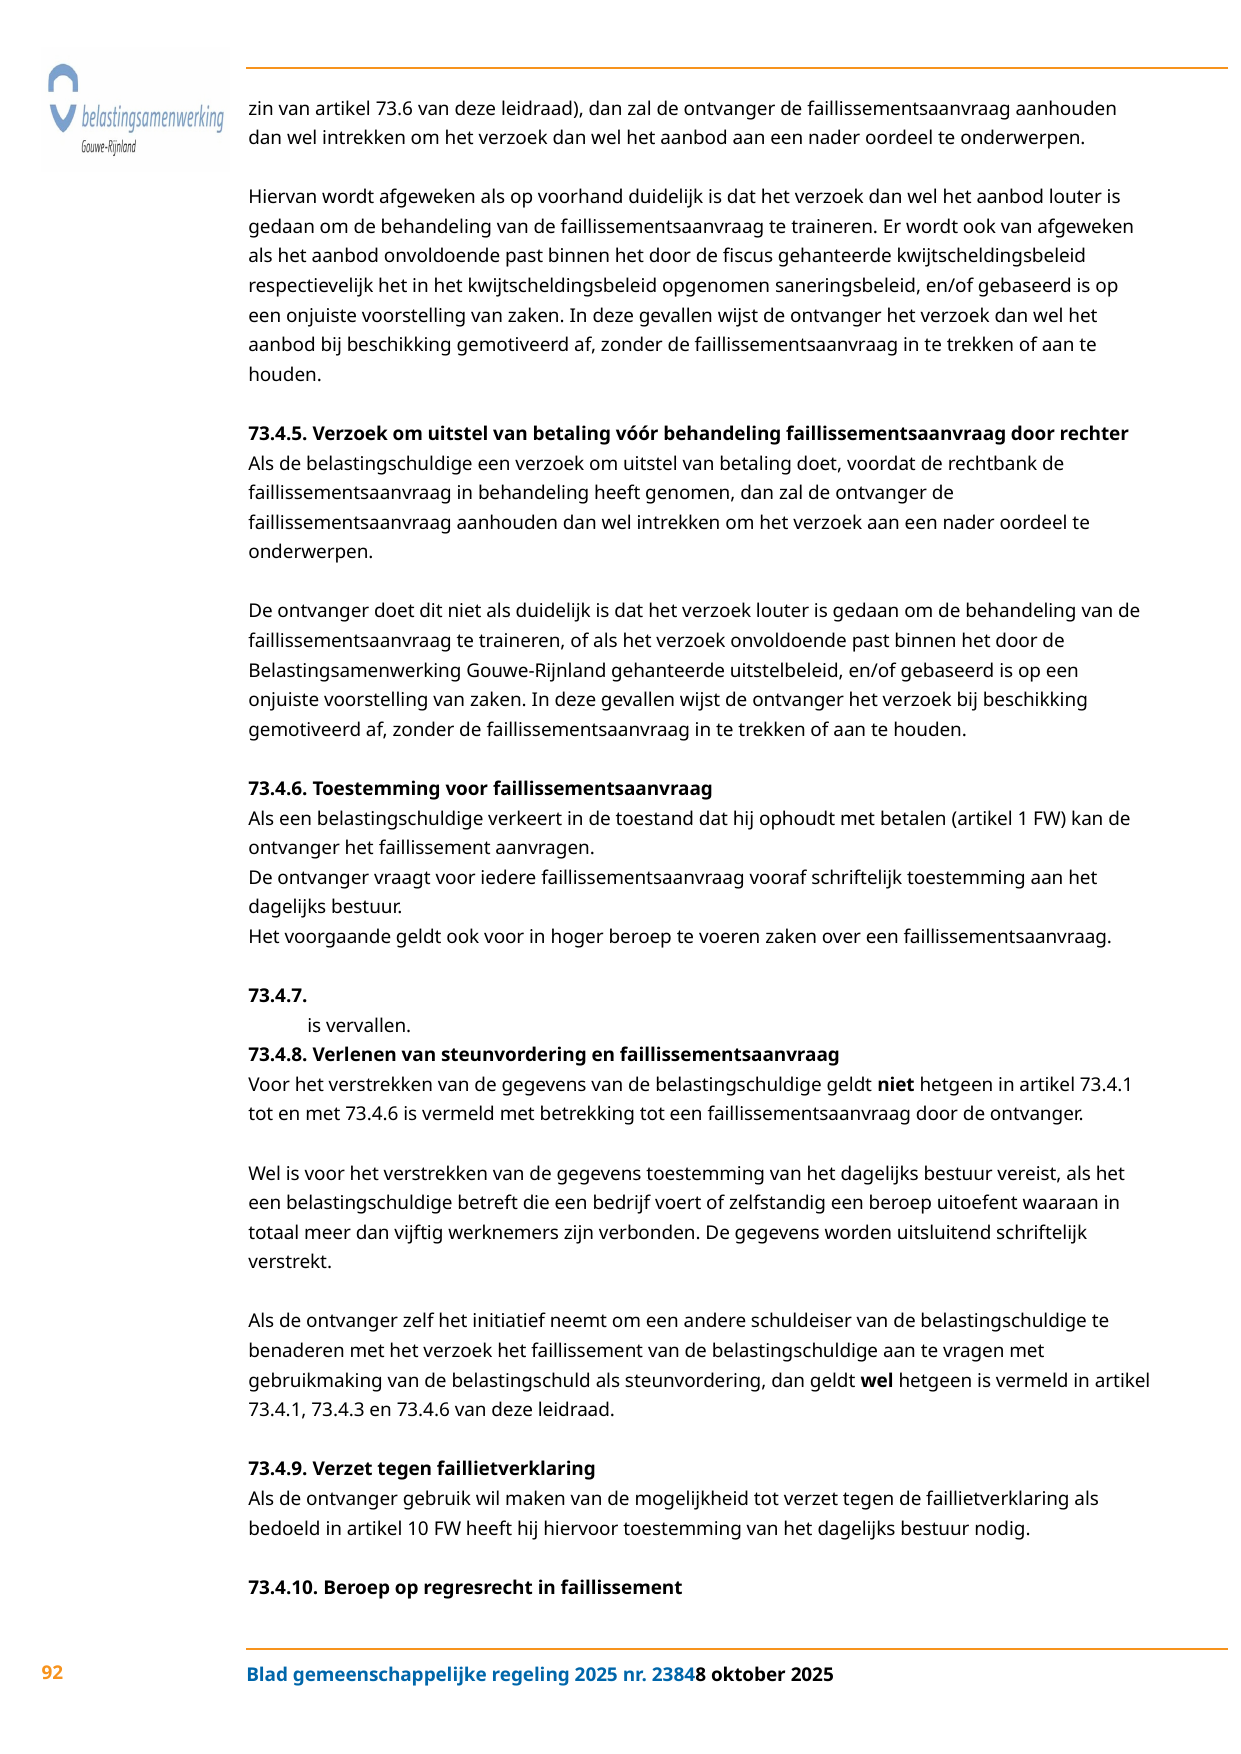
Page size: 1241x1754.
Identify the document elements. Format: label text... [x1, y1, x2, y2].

text 73.4.8. Verlenen van steunvordering en faillissementsaanvraag [248, 1041, 1152, 1067]
text zin van artikel 73.6 van deze leidraad), dan zal de ontvanger de faillissementsaanvraag aanhouden dan wel intrekken om het verzoek dan wel het aanbod aan een nader oordeel te onderwerpen. [248, 95, 1152, 150]
text Als de ontvanger zelf het initiatief neemt om een andere schuldeiser van de belastingschuldige te benaderen met het verzoek het faillissement van de belastingschuldige aan te vragen met gebruikmaking van de belastingschuld als steunvordering, dan geldt wel hetgeen is vermeld in artikel 73.4.1, 73.4.3 en 73.4.6 van deze leidraad. [248, 1308, 1152, 1422]
text Het voorgaande geldt ook voor in hoger beroep te voeren zaken over een faillissementsaanvraag. [248, 923, 1152, 949]
text Hiervan wordt afgeweken als op voorhand duidelijk is dat het verzoek dan wel het aanbod louter is gedaan om de behandeling van de faillissementsaanvraag te traineren. Er wordt ook van afgeweken als het aanbod onvoldoende past binnen het door de fiscus gehanteerde kwijtscheldingsbeleid respectievelijk het in het kwijtscheldingsbeleid opgenomen saneringsbeleid, en/of gebaseerd is op een onjuiste voorstelling van zaken. In deze gevallen wijst de ontvanger het verzoek dan wel het aanbod bij beschikking gemotiveerd af, zonder de faillissementsaanvraag in te trekken of aan te houden. [248, 183, 1152, 387]
picture [41, 47, 231, 172]
text 73.4.5. Verzoek om uitstel van betaling vóór behandeling faillissementsaanvraag door rechter [248, 420, 1152, 446]
text Als een belastingschuldige verkeert in de toestand dat hij ophoudt met betalen (artikel 1 FW) kan de ontvanger het faillissement aanvragen. [248, 805, 1152, 860]
list is vervallen. [248, 1012, 1152, 1038]
text 73.4.10. Beroep op regresrecht in faillissement [248, 1574, 1152, 1600]
text Als de ontvanger gebruik wil maken van de mogelijkheid tot verzet tegen de faillietverklaring als bedoeld in artikel 10 FW heeft hij hiervoor toestemming van het dagelijks bestuur nodig. [248, 1485, 1152, 1541]
text 73.4.7. [248, 982, 1152, 1008]
text De ontvanger vraagt voor iedere faillissementsaanvraag vooraf schriftelijk toestemming aan het dagelijks bestuur. [248, 864, 1152, 919]
text 73.4.6. Toestemming voor faillissementsaanvraag [248, 775, 1152, 801]
text Wel is voor het verstrekken van de gegevens toestemming van het dagelijks bestuur vereist, als het een belastingschuldige betreft die een bedrijf voert of zelfstandig een beroep uitoefent waaraan in totaal meer dan vijftig werknemers zijn verbonden. De gegevens worden uitsluitend schriftelijk verstrekt. [248, 1160, 1152, 1274]
text Als de belastingschuldige een verzoek om uitstel van betaling doet, voordat de rechtbank de faillissementsaanvraag in behandeling heeft genomen, dan zal de ontvanger de faillissementsaanvraag aanhouden dan wel intrekken om het verzoek aan een nader oordeel te onderwerpen. [248, 450, 1152, 564]
text 73.4.9. Verzet tegen faillietverklaring [248, 1456, 1152, 1481]
text Voor het verstrekken van de gegevens van de belastingschuldige geldt niet hetgeen in artikel 73.4.1 tot en met 73.4.6 is vermeld met betrekking tot een faillissementsaanvraag door de ontvanger. [248, 1071, 1152, 1126]
text De ontvanger doet dit niet als duidelijk is dat het verzoek louter is gedaan om de behandeling van de faillissementsaanvraag te traineren, of als het verzoek onvoldoende past binnen het door de Belastingsamenwerking Gouwe-Rijnland gehanteerde uitstelbeleid, en/of gebaseerd is op een onjuiste voorstelling van zaken. In deze gevallen wijst de ontvanger het verzoek bij beschikking gemotiveerd af, zonder de faillissementsaanvraag in te trekken of aan te houden. [248, 598, 1152, 742]
